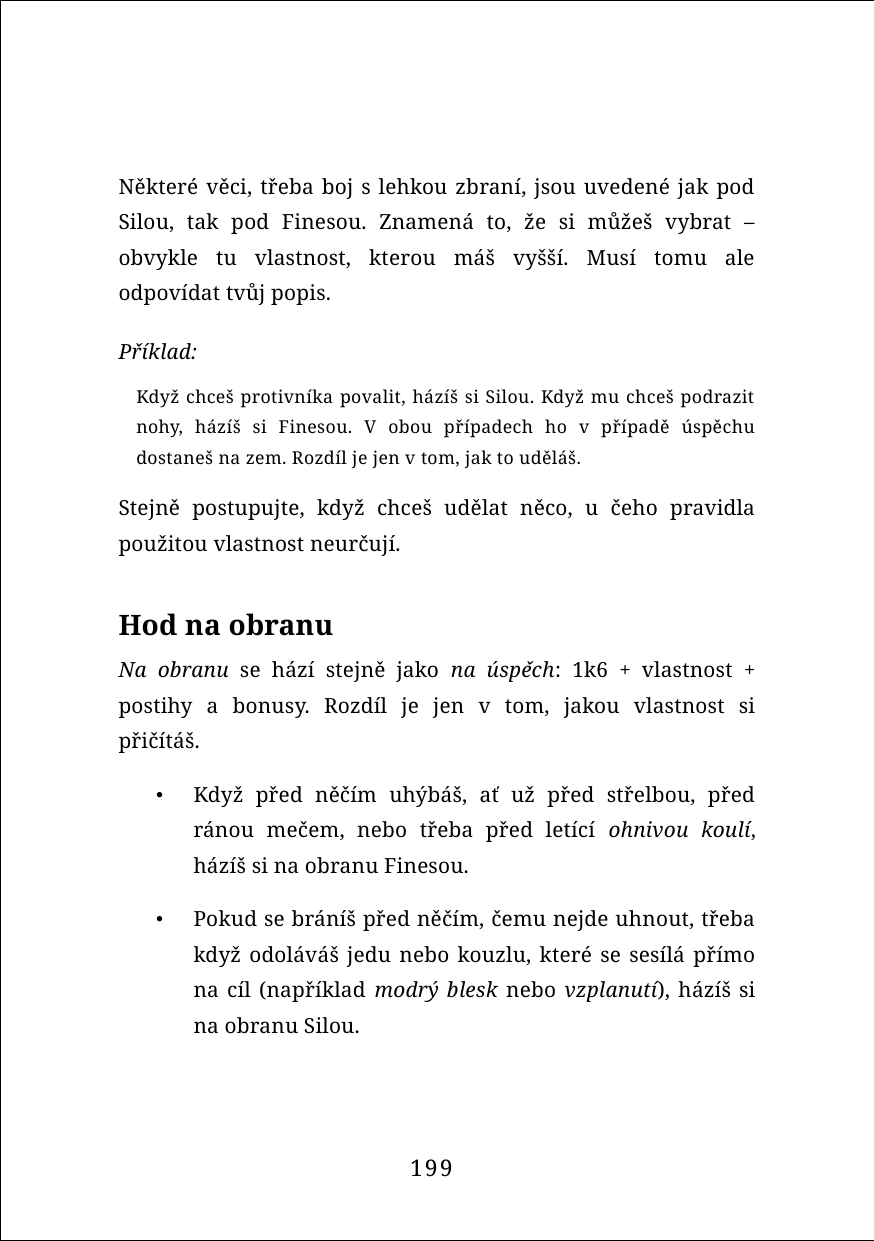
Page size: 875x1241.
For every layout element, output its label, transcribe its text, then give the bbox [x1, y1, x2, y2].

text Stejně postupujte, když chceš udělat něco, u čeho pravidla použitou vlastnost neurčují. [118, 493, 756, 557]
text Některé věci, třeba boj s lehkou zbraní, jsou uvedené jak pod Silou, tak pod Finesou. Znamená to, že si můžeš vybrat – obvykle tu vlastnost, kterou máš vyšší. Musí tomu ale odpovídat tvůj popis. [118, 172, 756, 307]
text Příklad: [118, 337, 756, 366]
text Na obranu se hází stejně jako na úspěch: 1k6 + vlastnost + postihy a bonusy. Rozdíl je jen v tom, jakou vlastnost si přičítáš. [118, 656, 756, 755]
subtitle Hod na obranu [118, 606, 756, 644]
list Pokud se bráníš před něčím, čemu nejde uhnout, třeba když odoláváš jedu nebo kouzlu, které se sesílá přímo na cíl (například modrý blesk nebo vzplanutí), házíš si na obranu Silou. [156, 904, 756, 1039]
list Když před něčím uhýbáš, ať už před střelbou, před ránou mečem, nebo třeba před letící ohnivou koulí, házíš si na obranu Finesou. [156, 780, 756, 879]
text Když chceš protivníka povalit, házíš si Silou. Když mu chceš podrazit nohy, házíš si Finesou. V obou případech ho v případě úspěchu dostaneš na zem. Rozdíl je jen v tom, jak to uděláš. [136, 385, 756, 469]
